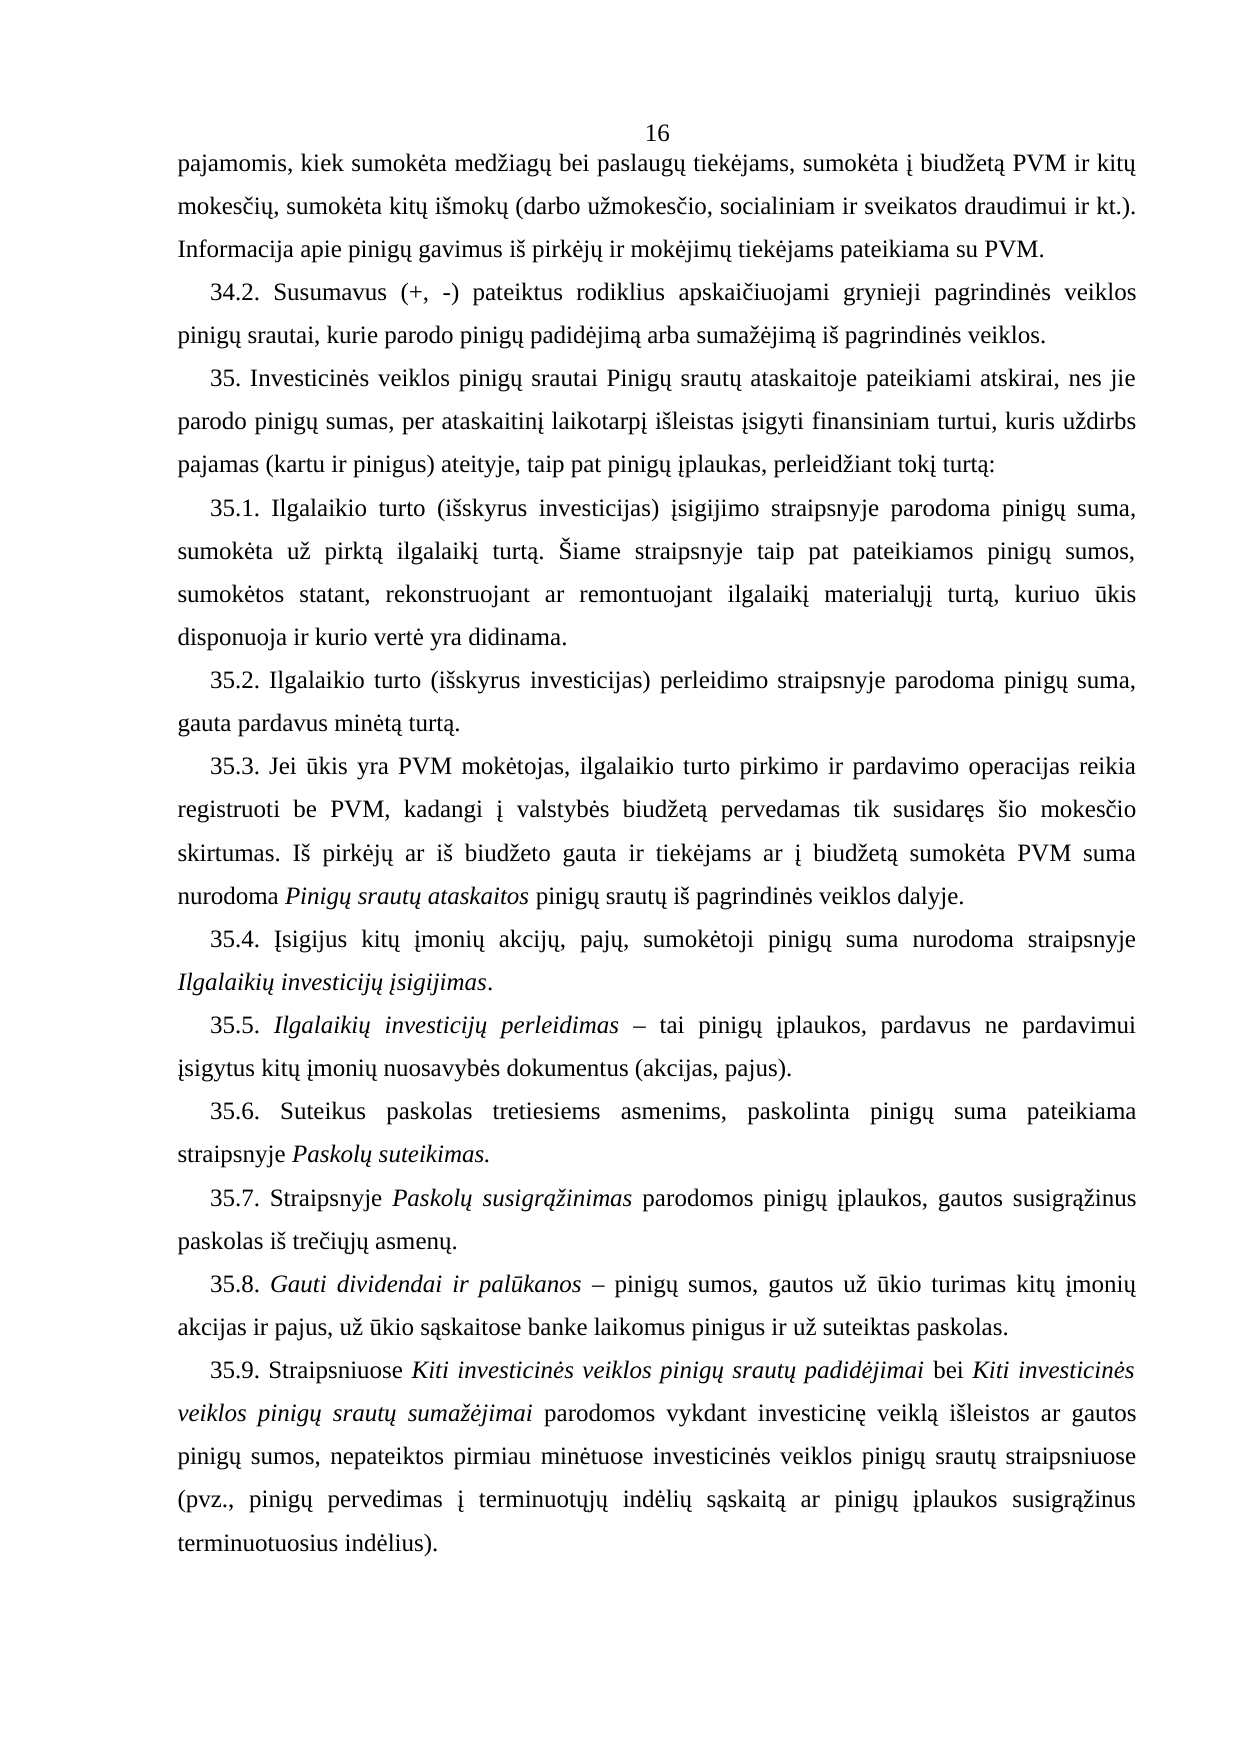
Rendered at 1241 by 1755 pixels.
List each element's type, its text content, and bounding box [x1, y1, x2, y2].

text pajamomis, kiek sumokėta medžiagų bei paslaugų tiekėjams, sumokėta į biudžetą PVM ir kitų mokesčių, sumokėta kitų išmokų (darbo užmokesčio, socialiniam ir sveikatos draudimui ir kt.). Informacija apie pinigų gavimus iš pirkėjų ir mokėjimų tiekėjams pateikiama su PVM. [177, 148, 1137, 263]
text 35.4. Įsigijus kitų įmonių akcijų, pajų, sumokėtoji pinigų suma nurodoma straipsnyje Ilgalaikių investicijų įsigijimas. [177, 924, 1137, 996]
text 35.8. Gauti dividendai ir palūkanos – pinigų sumos, gautos už ūkio turimas kitų įmonių akcijas ir pajus, už ūkio sąskaitose banke laikomus pinigus ir už suteiktas paskolas. [177, 1269, 1137, 1341]
text 35.1. Ilgalaikio turto (išskyrus investicijas) įsigijimo straipsnyje parodoma pinigų suma, sumokėta už pirktą ilgalaikį turtą. Šiame straipsnyje taip pat pateikiamos pinigų sumos, sumokėtos statant, rekonstruojant ar remontuojant ilgalaikį materialųjį turtą, kuriuo ūkis disponuoja ir kurio vertė yra didinama. [177, 493, 1137, 651]
text 35. Investicinės veiklos pinigų srautai Pinigų srautų ataskaitoje pateikiami atskirai, nes jie parodo pinigų sumas, per ataskaitinį laikotarpį išleistas įsigyti finansiniam turtui, kuris uždirbs pajamas (kartu ir pinigus) ateityje, taip pat pinigų įplaukas, perleidžiant tokį turtą: [177, 363, 1137, 478]
text 35.3. Jei ūkis yra PVM mokėtojas, ilgalaikio turto pirkimo ir pardavimo operacijas reikia registruoti be PVM, kadangi į valstybės biudžetą pervedamas tik susidaręs šio mokesčio skirtumas. Iš pirkėjų ar iš biudžeto gauta ir tiekėjams ar į biudžetą sumokėta PVM suma nurodoma Pinigų srautų ataskaitos pinigų srautų iš pagrindinės veiklos dalyje. [177, 751, 1137, 909]
text 35.6. Suteikus paskolas tretiesiems asmenims, paskolinta pinigų suma pateikiama straipsnyje Paskolų suteikimas. [177, 1096, 1137, 1168]
text 35.7. Straipsnyje Paskolų susigrąžinimas parodomos pinigų įplaukos, gautos susigrąžinus paskolas iš trečiųjų asmenų. [177, 1183, 1137, 1254]
text 34.2. Susumavus (+, -) pateiktus rodiklius apskaičiuojami grynieji pagrindinės veiklos pinigų srautai, kurie parodo pinigų padidėjimą arba sumažėjimą iš pagrindinės veiklos. [177, 277, 1137, 349]
text 35.9. Straipsniuose Kiti investicinės veiklos pinigų srautų padidėjimai bei Kiti investicinės veiklos pinigų srautų sumažėjimai parodomos vykdant investicinę veiklą išleistos ar gautos pinigų sumos, nepateiktos pirmiau minėtuose investicinės veiklos pinigų srautų straipsniuose (pvz., pinigų pervedimas į terminuotųjų indėlių sąskaitą ar pinigų įplaukos susigrąžinus terminuotuosius indėlius). [177, 1355, 1137, 1556]
text 35.5. Ilgalaikių investicijų perleidimas – tai pinigų įplaukos, pardavus ne pardavimui įsigytus kitų įmonių nuosavybės dokumentus (akcijas, pajus). [177, 1010, 1137, 1082]
text 35.2. Ilgalaikio turto (išskyrus investicijas) perleidimo straipsnyje parodoma pinigų suma, gauta pardavus minėtą turtą. [177, 665, 1137, 737]
